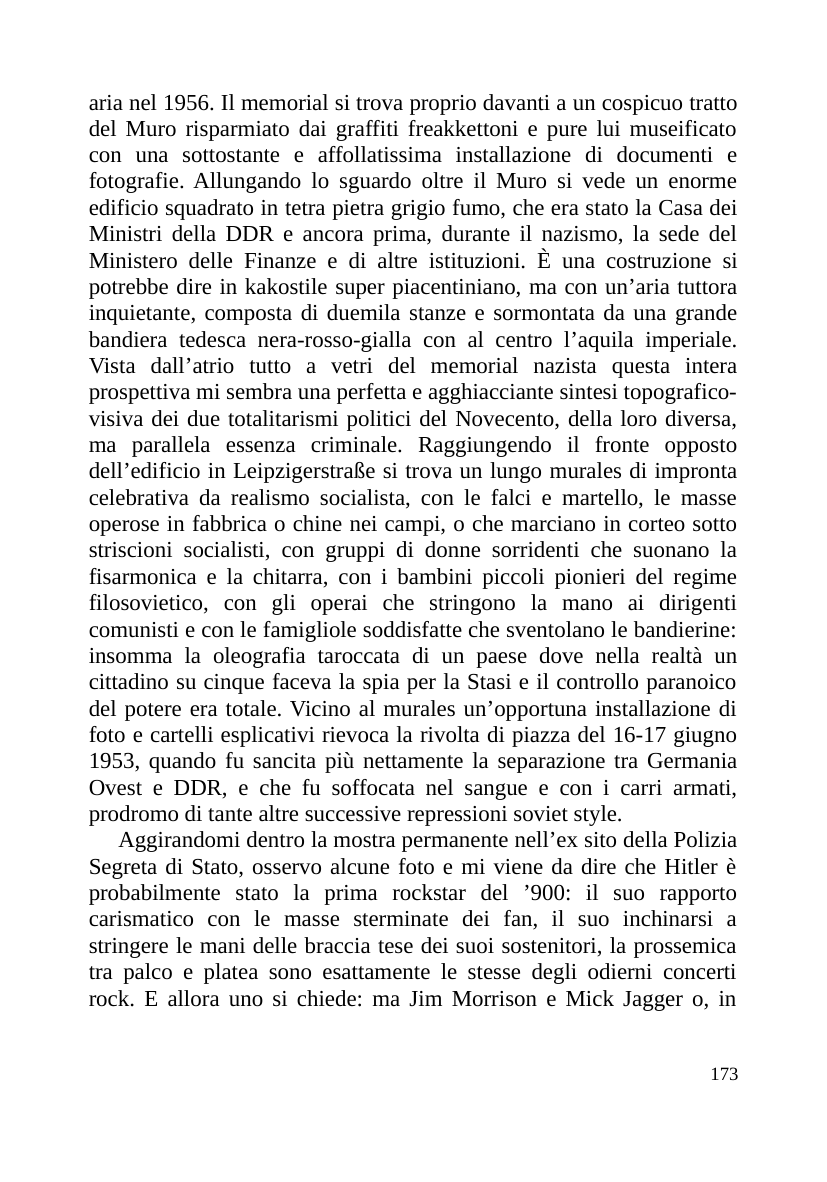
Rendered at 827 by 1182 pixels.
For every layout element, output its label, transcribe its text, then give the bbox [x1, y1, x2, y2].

text Aggirandomi dentro la mostra permanente nell’ex sito della Polizia Segreta di Stato, osservo alcune foto e mi viene da dire che Hitler è probabilmente stato la prima rockstar del ’900: il suo rapporto carismatico con le masse sterminate dei fan, il suo inchinarsi a stringere le mani delle braccia tese dei suoi sostenitori, la prossemica tra palco e platea sono esattamente le stesse degli odierni concerti rock. E allora uno si chiede: ma Jim Morrison e Mick Jagger o, in [88, 826, 738, 1011]
text aria nel 1956. Il memorial si trova proprio davanti a un cospicuo tratto del Muro risparmiato dai graffiti freakkettoni e pure lui museificato con una sottostante e affollatissima installazione di documenti e fotografie. Allungando lo sguardo oltre il Muro si vede un enorme edificio squadrato in tetra pietra grigio fumo, che era stato la Casa dei Ministri della DDR e ancora prima, durante il nazismo, la sede del Ministero delle Finanze e di altre istituzioni. È una costruzione si potrebbe dire in kakostile super piacentiniano, ma con un’aria tuttora inquietante, composta di duemila stanze e sormontata da una grande bandiera tedesca nera-rosso-gialla con al centro l’aquila imperiale. Vista dall’atrio tutto a vetri del memorial nazista questa intera prospettiva mi sembra una perfetta e agghiacciante sintesi topografico-visiva dei due totalitarismi politici del Novecento, della loro diversa, ma parallela essenza criminale. Raggiungendo il fronte opposto dell’edificio in Leipzigerstraße si trova un lungo murales di impronta celebrativa da realismo socialista, con le falci e martello, le masse operose in fabbrica o chine nei campi, o che marciano in corteo sotto striscioni socialisti, con gruppi di donne sorridenti che suonano la fisarmonica e la chitarra, con i bambini piccoli pionieri del regime filosovietico, con gli operai che stringono la mano ai dirigenti comunisti e con le famigliole soddisfatte che sventolano le bandierine: insomma la oleografia taroccata di un paese dove nella realtà un cittadino su cinque faceva la spia per la Stasi e il controllo paranoico del potere era totale. Vicino al murales un’opportuna installazione di foto e cartelli esplicativi rievoca la rivolta di piazza del 16-17 giugno 1953, quando fu sancita più nettamente la separazione tra Germania Ovest e DDR, e che fu soffocata nel sangue e con i carri armati, prodromo di tante altre successive repressioni soviet style. [88, 88, 738, 826]
